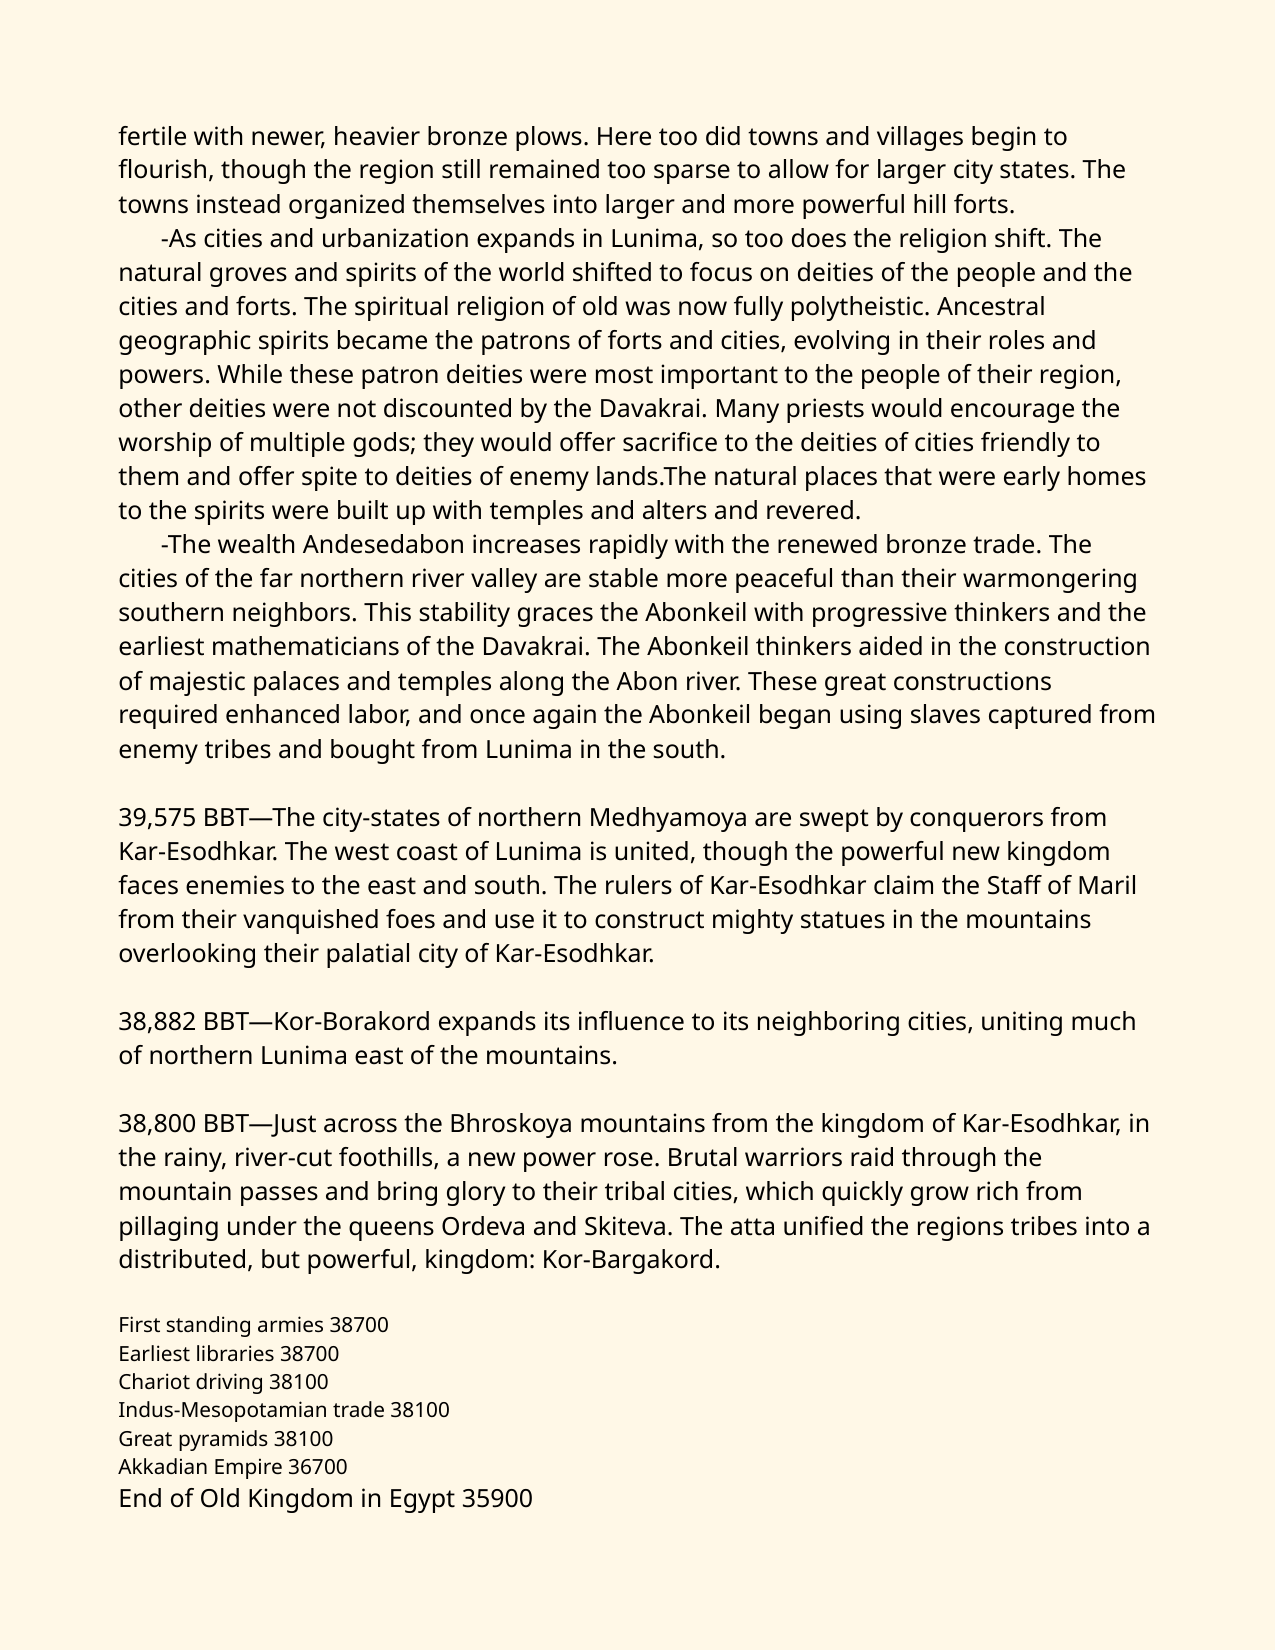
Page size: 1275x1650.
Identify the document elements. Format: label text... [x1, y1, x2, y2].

text First standing armies 38700 [118, 1310, 1157, 1339]
text 38,800 BBT—Just across the Bhroskoya mountains from the kingdom of Kar-Esodhkar, in the rainy, river-cut foothills, a new power rose. Brutal warriors raid through the mountain passes and bring glory to their tribal cities, which quickly grow rich from pillaging under the queens Ordeva and Skiteva. The atta unified the regions tribes into a distributed, but powerful, kingdom: Kor-Bargakord. [118, 1106, 1157, 1276]
text 39,575 BBT—The city-states of northern Medhyamoya are swept by conquerors from Kar-Esodhkar. The west coast of Lunima is united, though the powerful new kingdom faces enemies to the east and south. The rulers of Kar-Esodhkar claim the Staff of Maril from their vanquished foes and use it to construct mighty statues in the mountains overlooking their palatial city of Kar-Esodhkar. [118, 799, 1157, 970]
text -The wealth Andesedabon increases rapidly with the renewed bronze trade. The cities of the far northern river valley are stable more peaceful than their warmongering southern neighbors. This stability graces the Abonkeil with progressive thinkers and the earliest mathematicians of the Davakrai. The Abonkeil thinkers aided in the construction of majestic palaces and temples along the Abon river. These great constructions required enhanced labor, and once again the Abonkeil began using slaves captured from enemy tribes and bought from Lunima in the south. [118, 527, 1157, 765]
text Great pyramids 38100 [118, 1424, 1157, 1452]
text Indus-Mesopotamian trade 38100 [118, 1396, 1157, 1424]
text -As cities and urbanization expands in Lunima, so too does the religion shift. The natural groves and spirits of the world shifted to focus on deities of the people and the cities and forts. The spiritual religion of old was now fully polytheistic. Ancestral geographic spirits became the patrons of forts and cities, evolving in their roles and powers. While these patron deities were most important to the people of their region, other deities were not discounted by the Davakrai. Many priests would encourage the worship of multiple gods; they would offer sacrifice to the deities of cities friendly to them and offer spite to deities of enemy lands.The natural places that were early homes to the spirits were built up with temples and alters and revered. [118, 220, 1157, 527]
text 38,882 BBT—Kor-Borakord expands its influence to its neighboring cities, uniting much of northern Lunima east of the mountains. [118, 1004, 1157, 1072]
text Akkadian Empire 36700 [118, 1452, 1157, 1481]
text End of Old Kingdom in Egypt 35900 [118, 1481, 1157, 1515]
text Earliest libraries 38700 [118, 1339, 1157, 1367]
text Chariot driving 38100 [118, 1367, 1157, 1396]
text fertile with newer, heavier bronze plows. Here too did towns and villages begin to flourish, though the region still remained too sparse to allow for larger city states. The towns instead organized themselves into larger and more powerful hill forts. [118, 118, 1157, 220]
